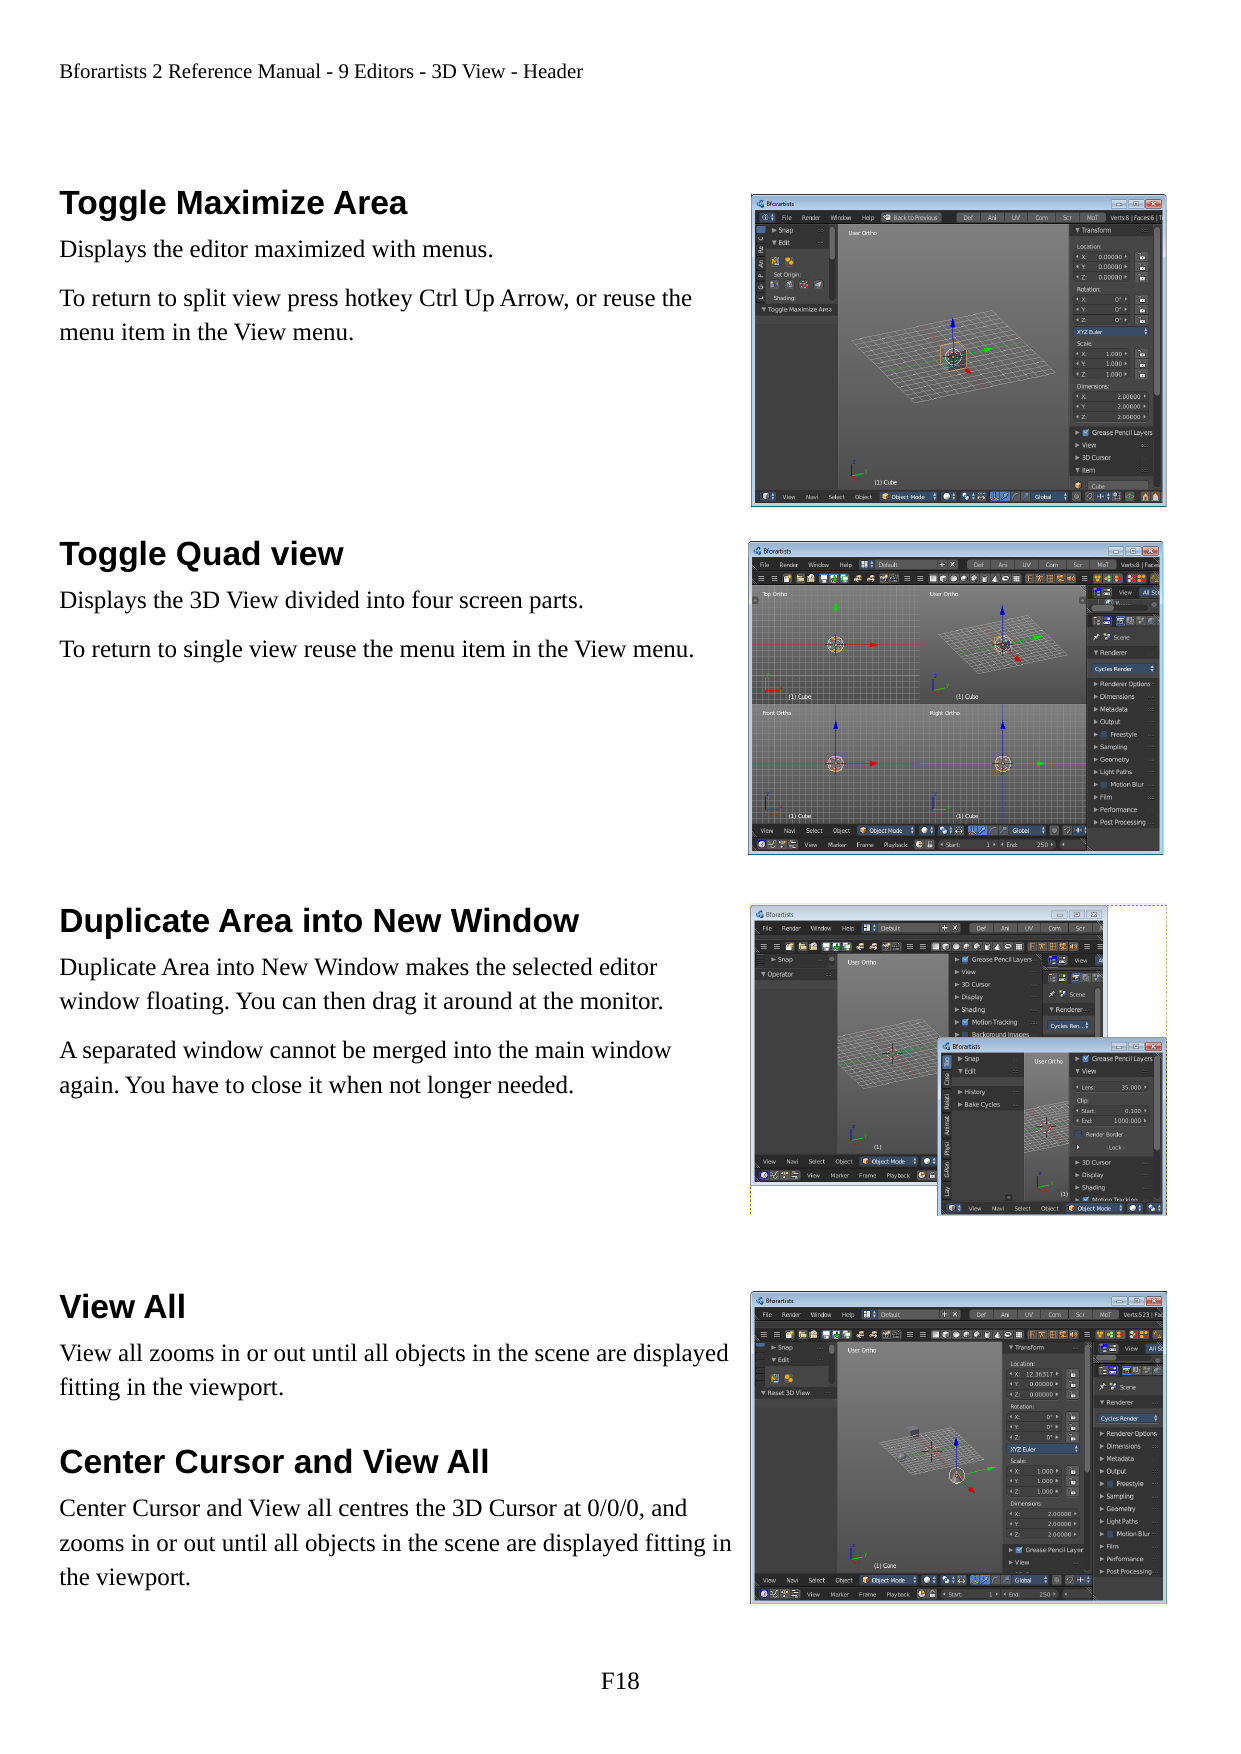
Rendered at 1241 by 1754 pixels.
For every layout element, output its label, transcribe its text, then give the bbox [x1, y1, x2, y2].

text Displays the editor maximized with menus. [59, 234, 750, 262]
text Center Cursor and View all centres the 3D Cursor at 0/0/0, and zooms in or out until all objects in the scene are displayed fitting in the viewport. [59, 1493, 750, 1591]
subtitle Toggle Maximize Area [59, 182, 1181, 221]
picture [750, 903, 1167, 1216]
picture [747, 541, 1164, 855]
subtitle Duplicate Area into New Window [59, 901, 1181, 939]
text Duplicate Area into New Window makes the selected editor window floating. You can then drag it around at the monitor. [59, 952, 750, 1015]
text Displays the 3D View divided into four screen parts. [59, 585, 747, 614]
subtitle Toggle Quad view [59, 534, 1181, 573]
text To return to single view reuse the menu item in the View menu. [59, 634, 747, 663]
subtitle [1167, 1442, 1181, 1481]
subtitle Center Cursor and View All [59, 1442, 750, 1481]
picture [750, 1291, 1167, 1604]
picture [750, 194, 1167, 507]
subtitle View All [59, 1287, 1181, 1326]
text A separated window cannot be merged into the main window again. You have to close it when not longer needed. [59, 1035, 750, 1098]
text To return to split view press hotkey Ctrl Up Arrow, or reuse the menu item in the View menu. [59, 283, 750, 346]
text View all zooms in or out until all objects in the scene are displayed fitting in the viewport. [59, 1338, 750, 1401]
